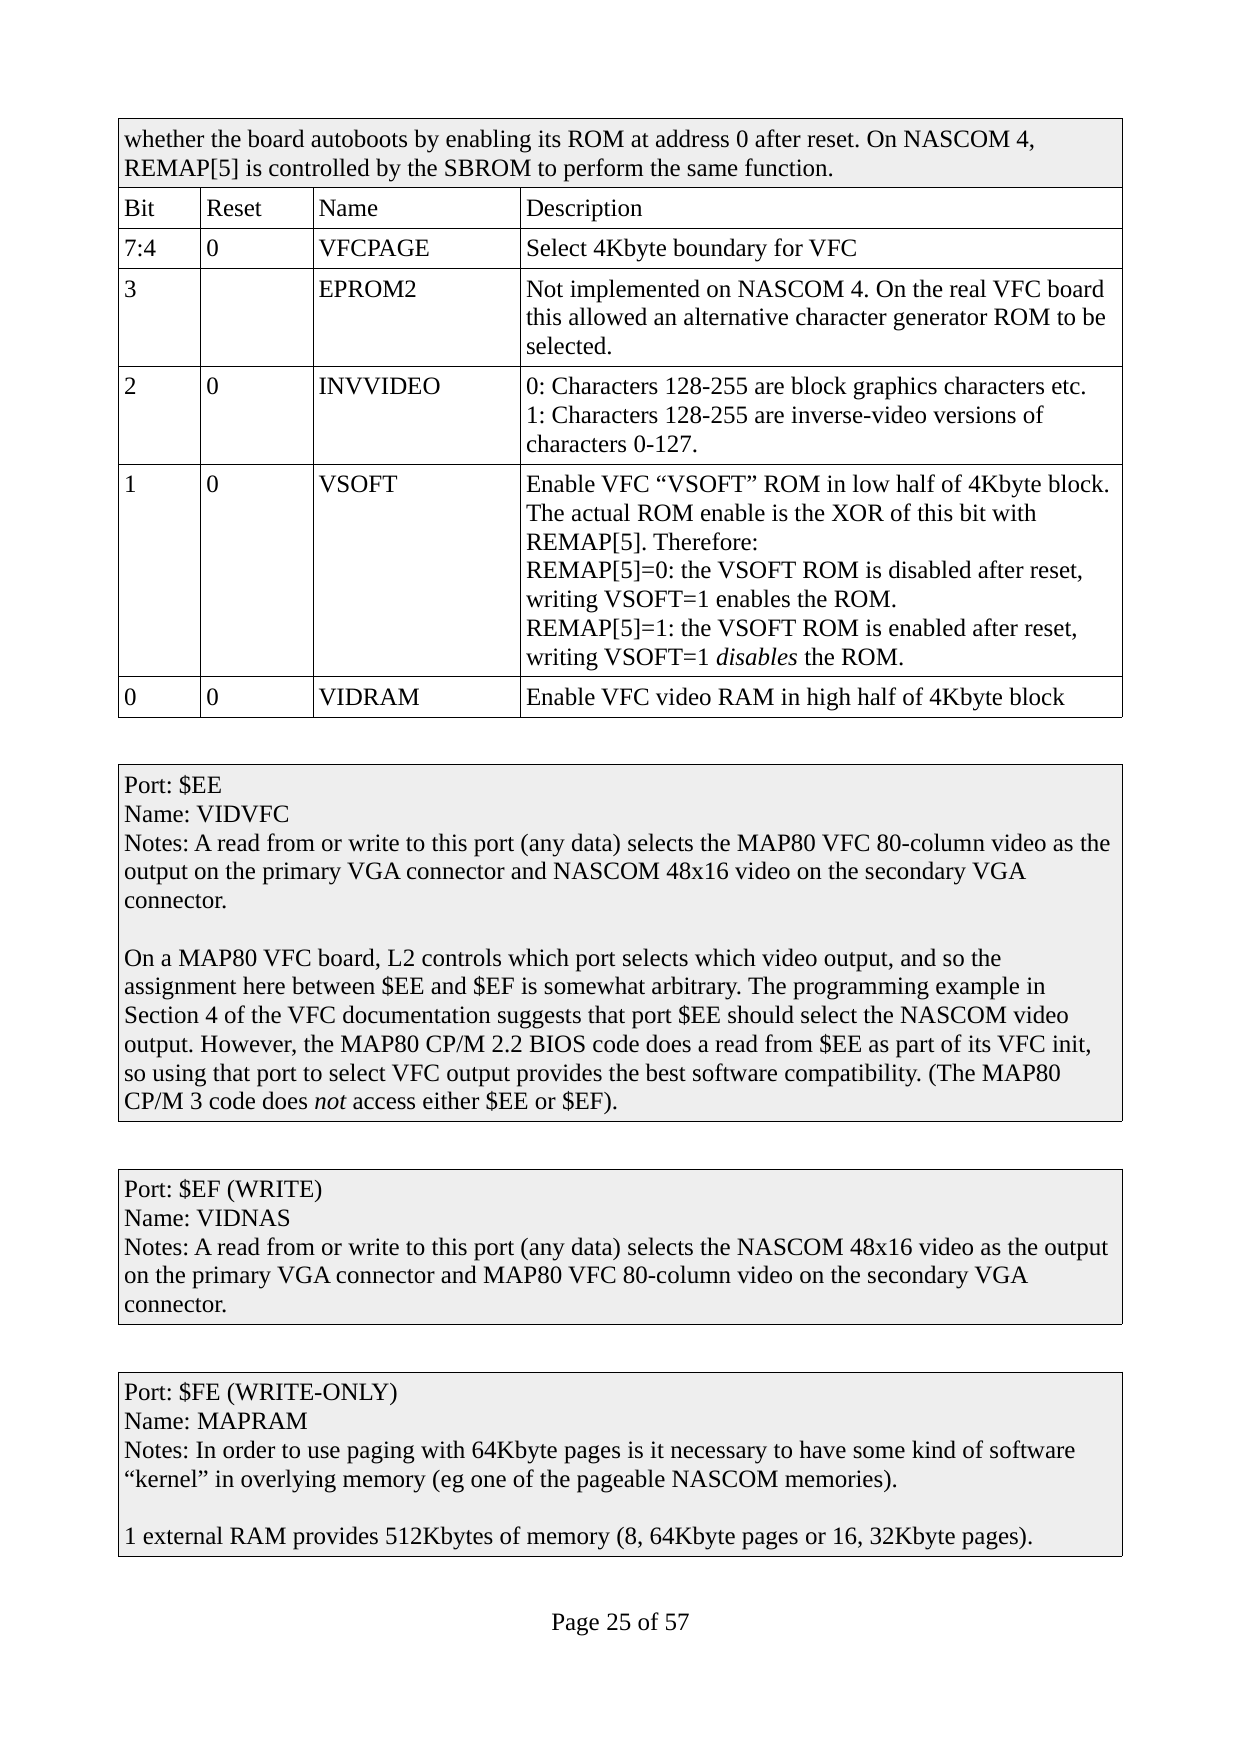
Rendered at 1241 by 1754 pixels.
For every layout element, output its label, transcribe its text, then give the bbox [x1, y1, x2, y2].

table_cell 7:4 [119, 229, 200, 268]
table_cell Description [521, 188, 1122, 227]
table_header Port: $FE (WRITE-ONLY) Name: MAPRAM Notes: In order to use paging with 64Kbyte pages is it necessary to have some kind of software “kernel” in overlying memory (eg one of the pageable NASCOM memories). 1 external RAM provides 512Kbytes of memory (8, 64Kbyte pages or 16, 32Kbyte pages). [119, 1373, 1122, 1556]
table_cell 3 [119, 269, 200, 366]
table_cell 0 [201, 465, 313, 676]
table_cell EPROM2 [314, 269, 520, 366]
table_header Port: $EE Name: VIDVFC Notes: A read from or write to this port (any data) selects the MAP80 VFC 80-column video as the output on the primary VGA connector and NASCOM 48x16 video on the secondary VGA connector. On a MAP80 VFC board, L2 controls which port selects which video output, and so the assignment here between $EE and $EF is somewhat arbitrary. The programming example in Section 4 of the VFC documentation suggests that port $EE should select the NASCOM video output. However, the MAP80 CP/M 2.2 BIOS code does a read from $EE as part of its VFC init, so using that port to select VFC output provides the best software compatibility. (The MAP80 CP/M 3 code does not access either $EE or $EF). [119, 765, 1122, 1121]
table_cell VIDRAM [314, 677, 520, 717]
table_cell Reset [201, 188, 313, 227]
table_cell 0 [201, 229, 313, 268]
table_cell 1 [119, 465, 200, 676]
table_header whether the board autoboots by enabling its ROM at address 0 after reset. On NASCOM 4, REMAP[5] is controlled by the SBROM to perform the same function. [119, 119, 1122, 187]
table_cell VSOFT [314, 465, 520, 676]
table_cell [201, 269, 313, 366]
table_cell 2 [119, 367, 200, 463]
table_cell Bit [119, 188, 200, 227]
table_cell Not implemented on NASCOM 4. On the real VFC board this allowed an alternative character generator ROM to be selected. [521, 269, 1122, 366]
table_cell INVVIDEO [314, 367, 520, 463]
table_cell Enable VFC video RAM in high half of 4Kbyte block [521, 677, 1122, 717]
table_cell Select 4Kbyte boundary for VFC [521, 229, 1122, 268]
table_cell 0: Characters 128-255 are block graphics characters etc. 1: Characters 128-255 are inverse-video versions of characters 0-127. [521, 367, 1122, 463]
table_cell 0 [201, 367, 313, 463]
table_cell Name [314, 188, 520, 227]
table_header Port: $EF (WRITE) Name: VIDNAS Notes: A read from or write to this port (any data) selects the NASCOM 48x16 video as the output on the primary VGA connector and MAP80 VFC 80-column video on the secondary VGA connector. [119, 1170, 1122, 1324]
table_cell Enable VFC “VSOFT” ROM in low half of 4Kbyte block. The actual ROM enable is the XOR of this bit with REMAP[5]. Therefore: REMAP[5]=0: the VSOFT ROM is disabled after reset, writing VSOFT=1 enables the ROM. REMAP[5]=1: the VSOFT ROM is enabled after reset, writing VSOFT=1 disables the ROM. [521, 465, 1122, 676]
table_cell VFCPAGE [314, 229, 520, 268]
table_cell 0 [201, 677, 313, 717]
table_cell 0 [119, 677, 200, 717]
